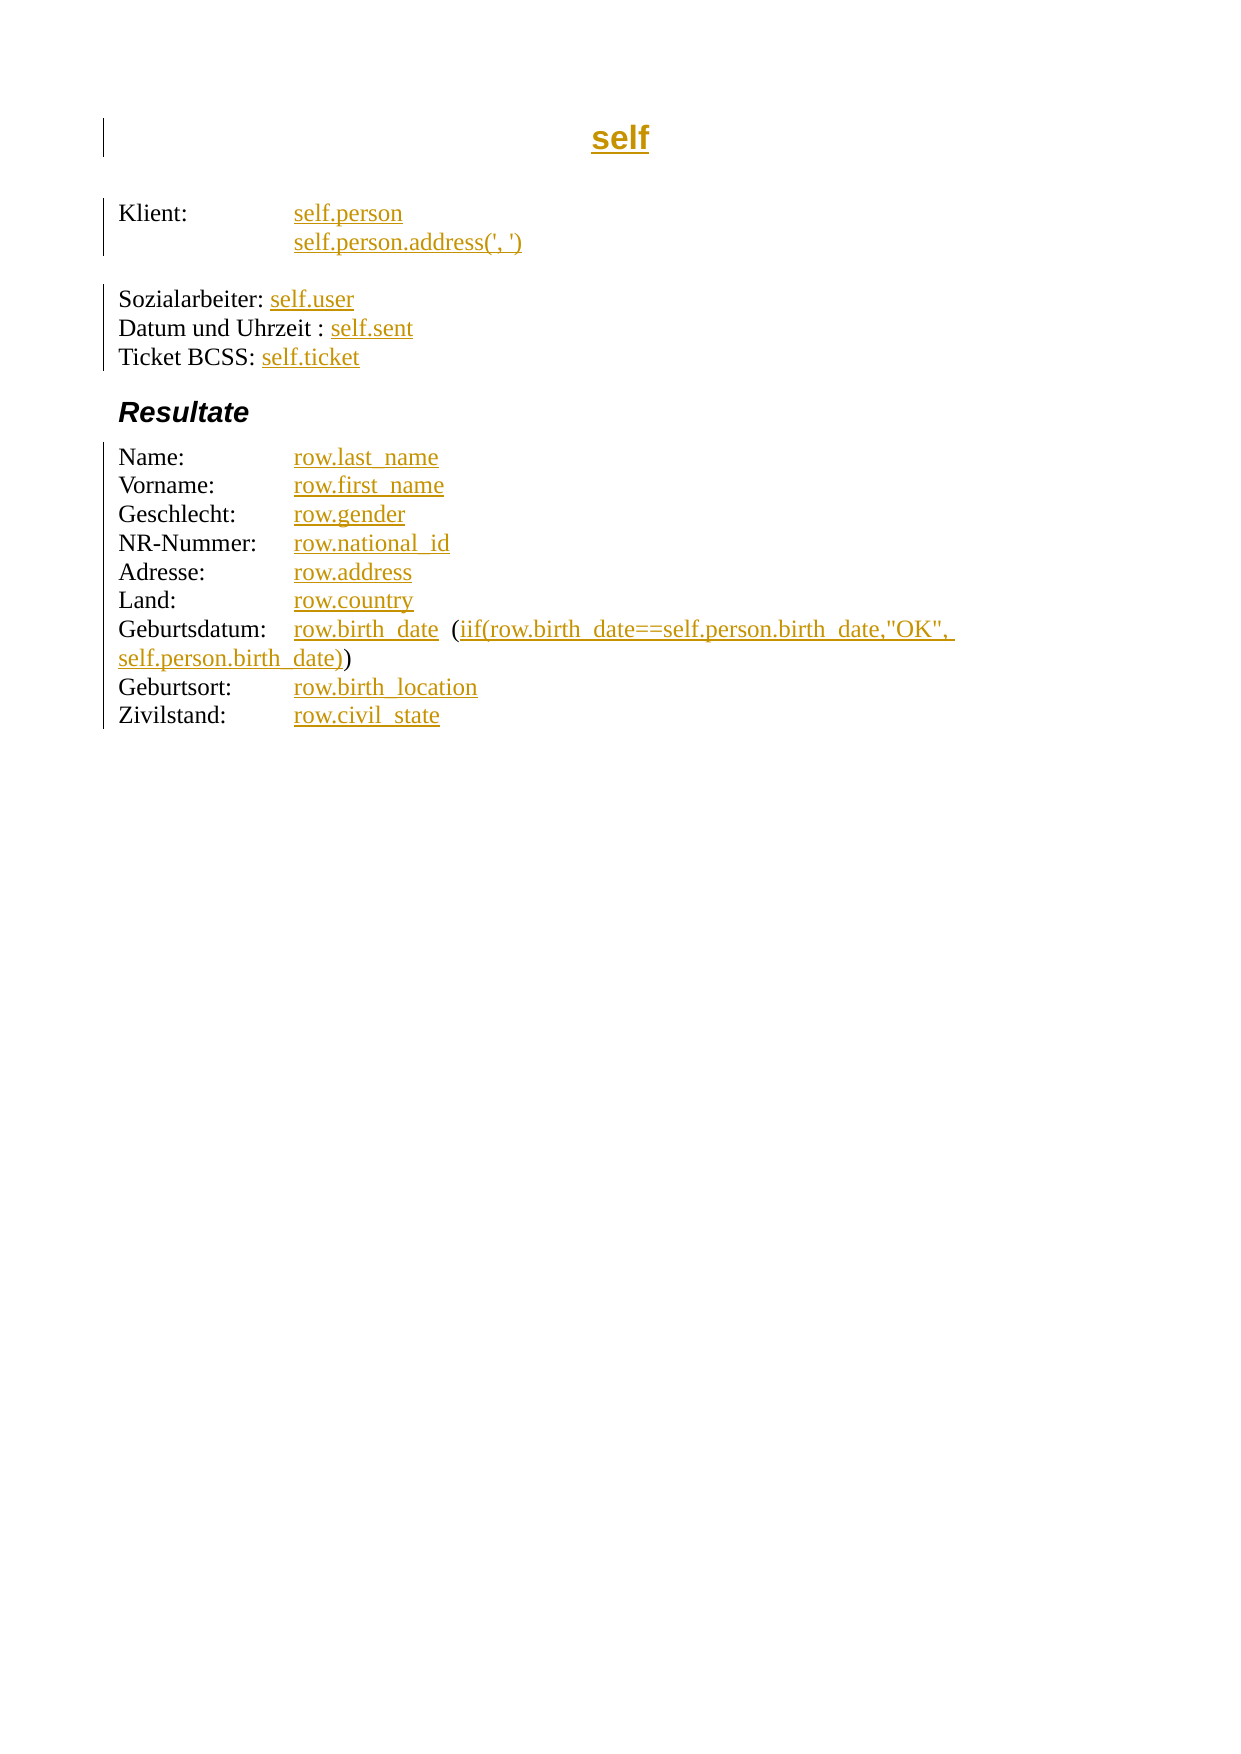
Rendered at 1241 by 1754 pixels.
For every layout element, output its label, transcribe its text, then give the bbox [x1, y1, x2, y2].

subtitle self [118, 118, 1122, 157]
text Sozialarbeiter: self.user [118, 284, 1122, 313]
subtitle Resultate [118, 396, 1122, 429]
text Datum und Uhrzeit : self.sent [118, 313, 1122, 342]
text Klient: self.person self.person.address(', ') [118, 198, 1122, 256]
text Name: row.last_name Vorname: row.first_name Geschlecht: row.gender NR-Nummer: row.national_id Adresse: row.address Land: row.country Geburtsdatum: row.birth_date (iif(row.birth_date==self.person.birth_date,"OK", self.person.birth_date)) Geburtsort: row.birth_location Zivilstand: row.civil_state [118, 442, 1122, 787]
text Ticket BCSS: self.ticket [118, 342, 1122, 371]
